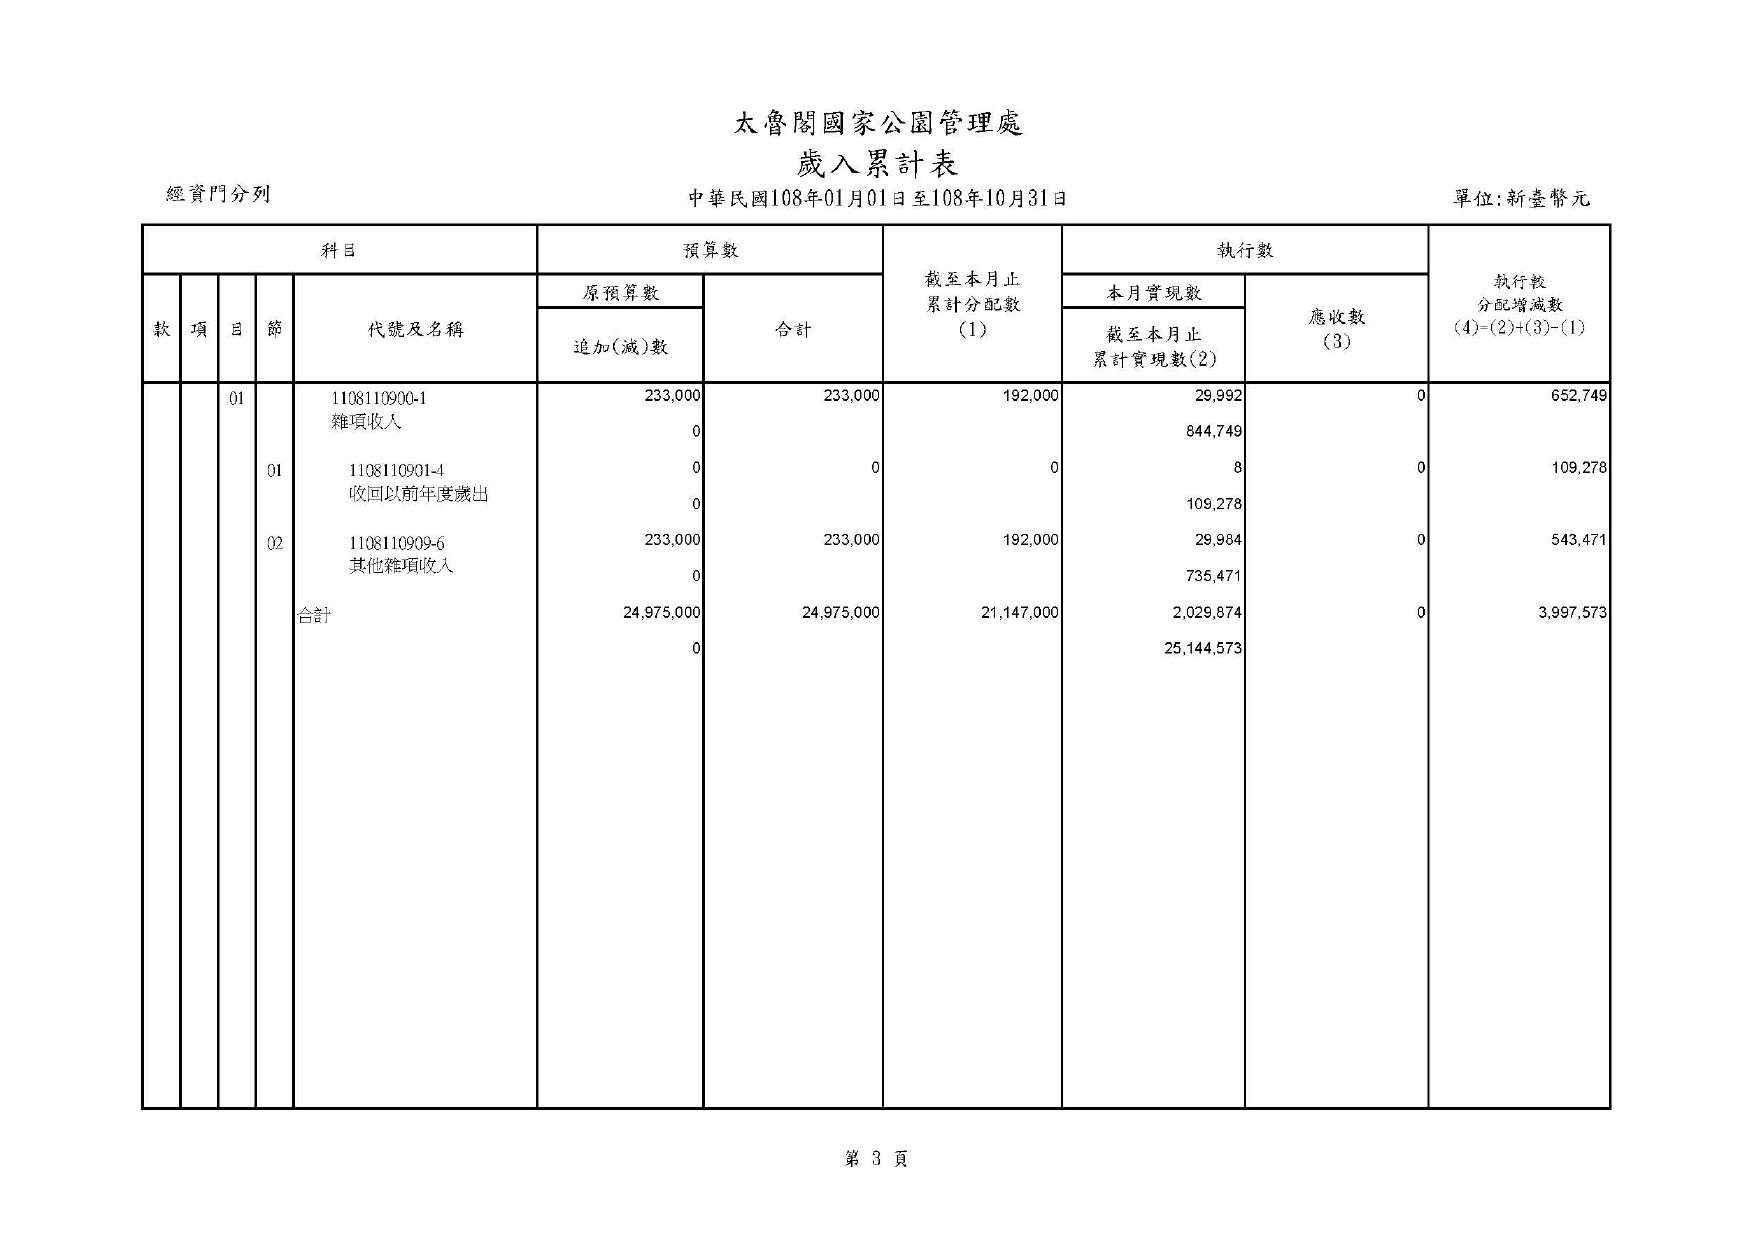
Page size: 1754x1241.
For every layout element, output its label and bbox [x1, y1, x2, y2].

picture [59, 59, 1695, 1216]
